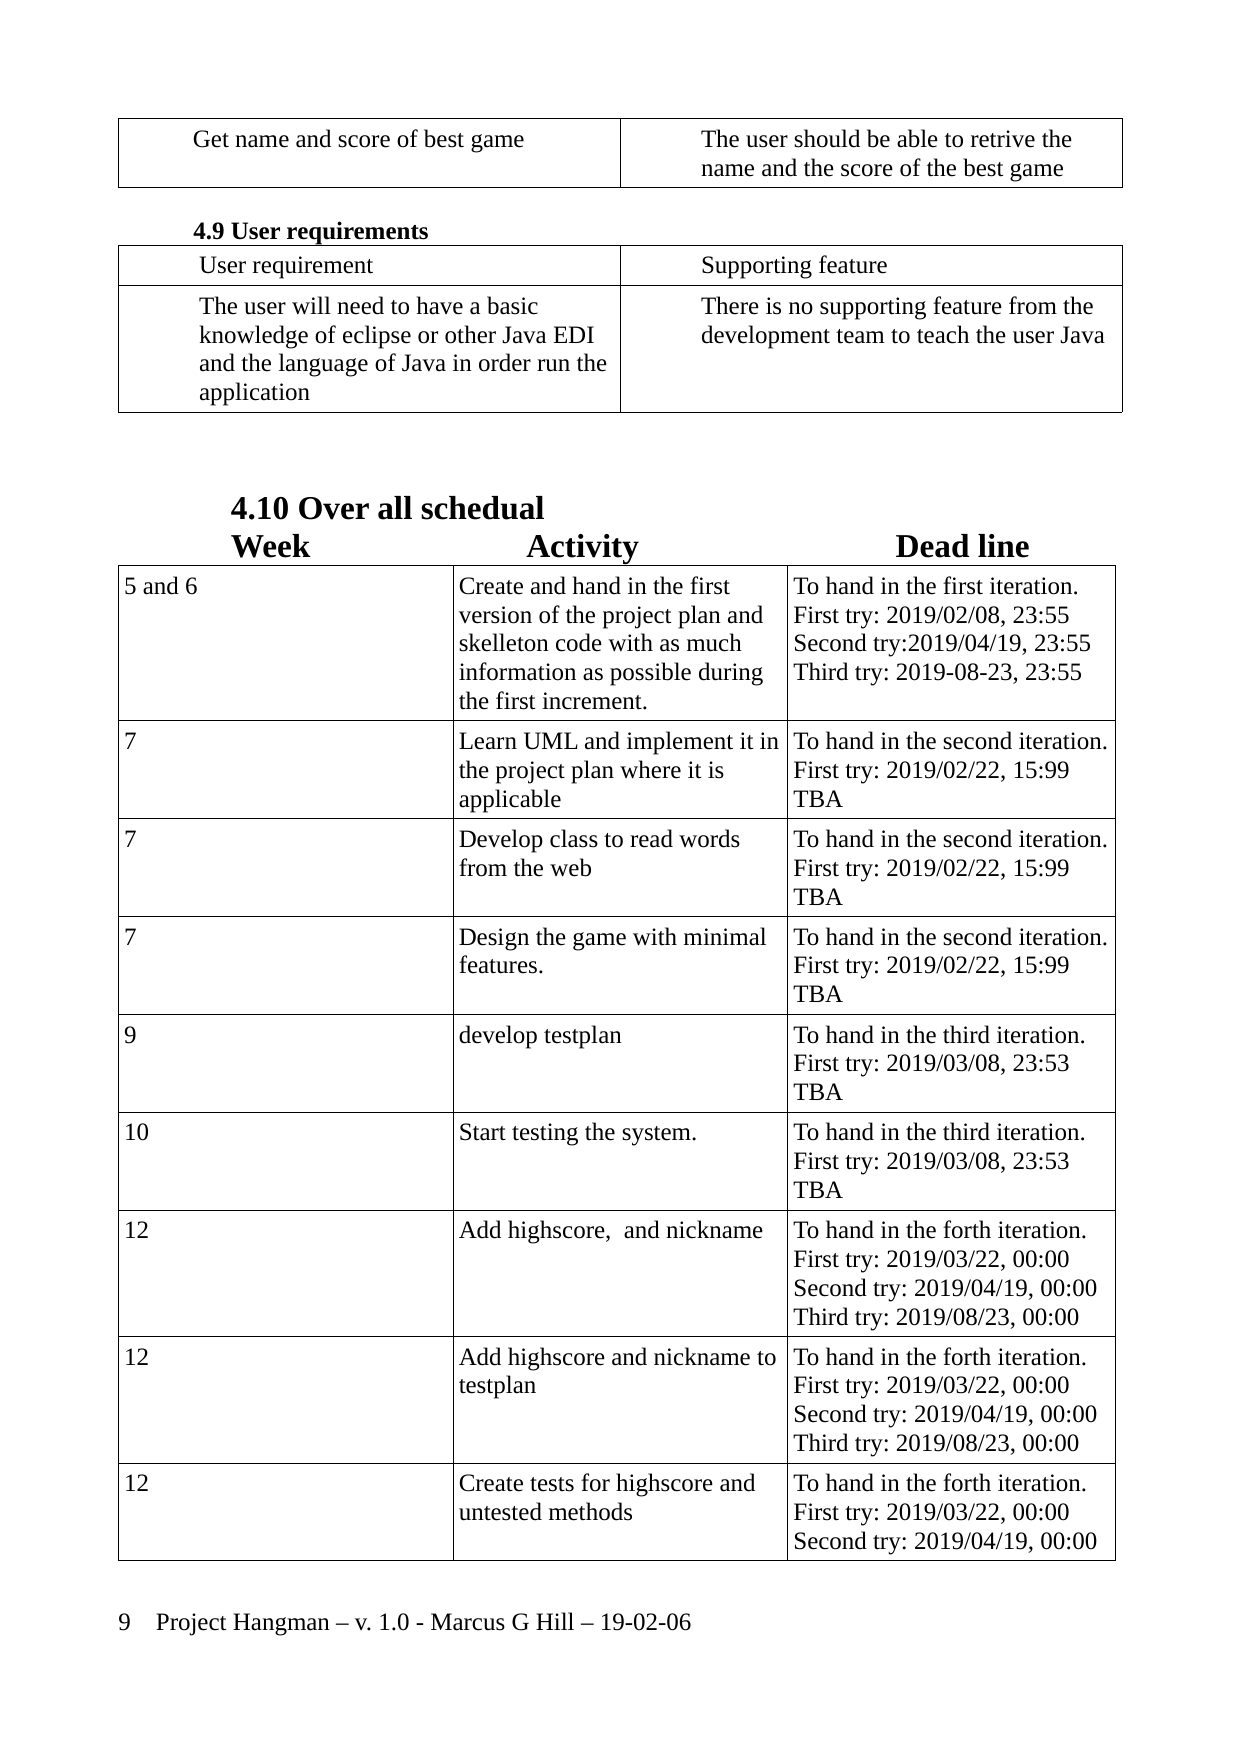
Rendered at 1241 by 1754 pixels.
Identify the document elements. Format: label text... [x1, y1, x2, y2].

table_cell 7 [119, 819, 453, 916]
table_cell Develop class to read words from the web [454, 819, 787, 916]
table_header To hand in the first iteration. First try: 2019/02/08, 23:55 Second try:2019/04/19, 23:55 Third try: 2019-08-23, 23:55 [788, 566, 1115, 720]
table_cell To hand in the third iteration. First try: 2019/03/08, 23:53 TBA [788, 1113, 1115, 1209]
table_header 5 and 6 [119, 566, 453, 720]
table_cell Add highscore and nickname to testplan [454, 1337, 787, 1463]
table_cell 7 [119, 917, 453, 1014]
table_cell The user will need to have a basic knowledge of eclipse or other Java EDI and the language of Java in order run the application [119, 286, 620, 412]
table_cell To hand in the forth iteration. First try: 2019/03/22, 00:00 Second try: 2019/04/19, 00:00 [788, 1464, 1115, 1560]
table_cell To hand in the third iteration. First try: 2019/03/08, 23:53 TBA [788, 1015, 1115, 1112]
list User requirements [193, 216, 1122, 245]
table_header User requirement [119, 246, 620, 285]
table_cell 7 [119, 721, 453, 818]
table_cell Get name and score of best game [119, 119, 620, 187]
table_cell To hand in the second iteration. First try: 2019/02/22, 15:99 TBA [788, 819, 1115, 916]
table_cell 12 [119, 1211, 453, 1336]
table_cell There is no supporting feature from the development team to teach the user Java [621, 286, 1122, 412]
table_cell To hand in the forth iteration. First try: 2019/03/22, 00:00 Second try: 2019/04/19, 00:00 Third try: 2019/08/23, 00:00 [788, 1211, 1115, 1336]
table_cell 10 [119, 1113, 453, 1209]
table_cell Add highscore, and nickname [454, 1211, 787, 1336]
table_cell 12 [119, 1464, 453, 1560]
table_cell Create tests for highscore and untested methods [454, 1464, 787, 1560]
list Week Activity Dead line [193, 527, 1122, 565]
table_header Supporting feature [621, 246, 1122, 285]
table_cell To hand in the forth iteration. First try: 2019/03/22, 00:00 Second try: 2019/04/19, 00:00 Third try: 2019/08/23, 00:00 [788, 1337, 1115, 1463]
table_cell 9 [119, 1015, 453, 1112]
table_cell To hand in the second iteration. First try: 2019/02/22, 15:99 TBA [788, 721, 1115, 818]
table_cell To hand in the second iteration. First try: 2019/02/22, 15:99 TBA [788, 917, 1115, 1014]
table_cell The user should be able to retrive the name and the score of the best game [621, 119, 1122, 187]
table_cell Design the game with minimal features. [454, 917, 787, 1014]
table_cell develop testplan [454, 1015, 787, 1112]
table_cell Learn UML and implement it in the project plan where it is applicable [454, 721, 787, 818]
table_cell 12 [119, 1337, 453, 1463]
list 4.10 Over all schedual [193, 488, 1122, 527]
table_cell Start testing the system. [454, 1113, 787, 1209]
table_header Create and hand in the first version of the project plan and skelleton code with as much information as possible during the first increment. [454, 566, 787, 720]
